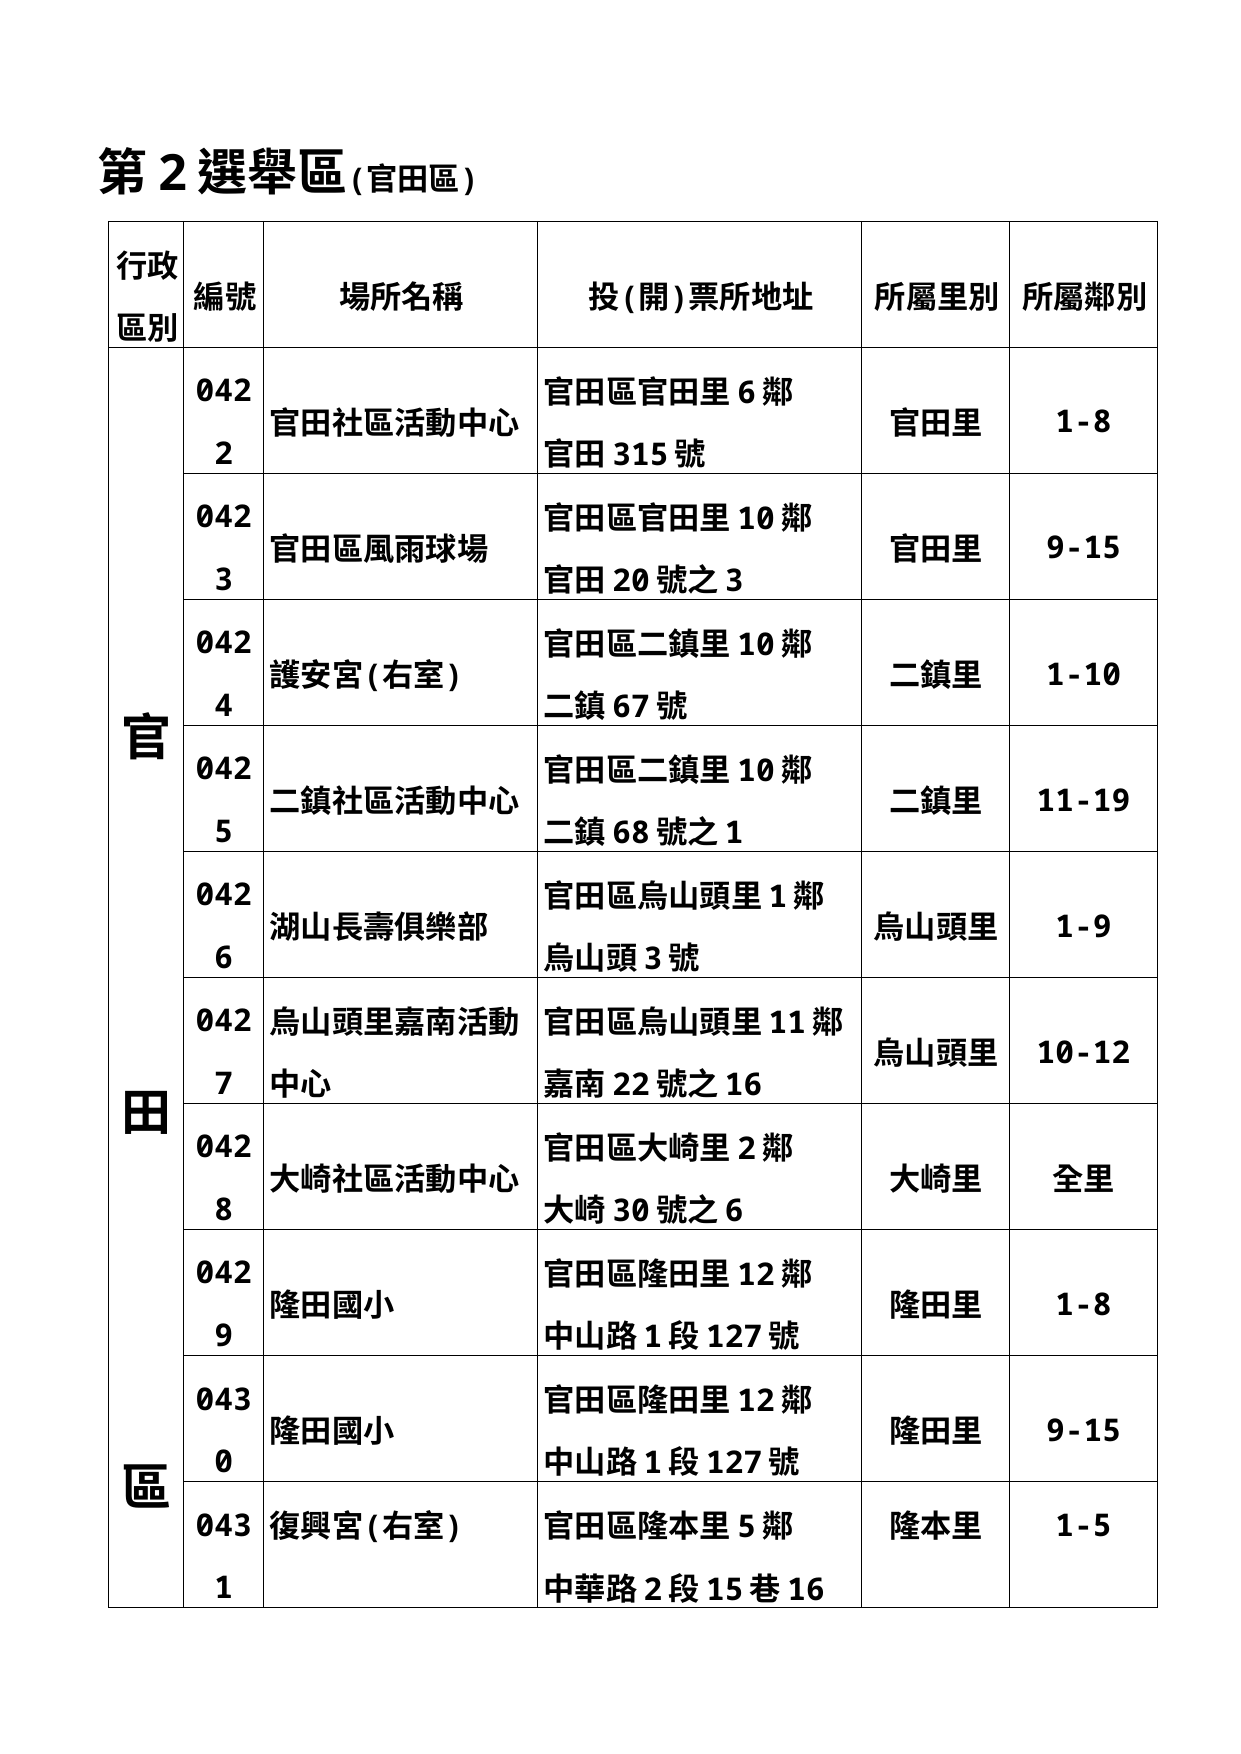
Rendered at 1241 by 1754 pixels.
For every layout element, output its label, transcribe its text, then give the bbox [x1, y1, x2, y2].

text 第2選舉區(官田區) [97, 96, 1161, 221]
table_cell 官田區隆田里12鄰 中山路1段127號 [538, 1356, 861, 1481]
table_cell 二鎮里 [862, 600, 1009, 725]
table_cell 復興宮(右室) [264, 1482, 537, 1607]
table_cell 官田區烏山頭里11鄰 嘉南22號之16 [538, 978, 861, 1103]
table_cell 0430 [184, 1356, 263, 1481]
table_cell 護安宮(右室) [264, 600, 537, 725]
table_cell 官田區官田里6鄰 官田315號 [538, 348, 861, 473]
table_cell 11-19 [1010, 726, 1157, 851]
table_cell 二鎮里 [862, 726, 1009, 851]
table_header 編號 [184, 222, 263, 347]
table_cell 0424 [184, 600, 263, 725]
table_cell 隆田國小 [264, 1230, 537, 1355]
table_cell 官田里 [862, 474, 1009, 599]
table_cell 官田社區活動中心 [264, 348, 537, 473]
table_cell 10-12 [1010, 978, 1157, 1103]
table_cell 官田區風雨球場 [264, 474, 537, 599]
table_cell 烏山頭里嘉南活動中心 [264, 978, 537, 1103]
table_cell 官田區隆本里5鄰 中華路2段15巷16 [538, 1482, 861, 1607]
table_cell 1-5 [1010, 1482, 1157, 1607]
table_cell 官田區二鎮里10鄰 二鎮67號 [538, 600, 861, 725]
table_cell 0427 [184, 978, 263, 1103]
table_cell 官田里 [862, 348, 1009, 473]
table_cell 1-9 [1010, 852, 1157, 977]
table_cell 烏山頭里 [862, 852, 1009, 977]
table_cell 1-10 [1010, 600, 1157, 725]
table_cell 9-15 [1010, 1356, 1157, 1481]
table_cell 0429 [184, 1230, 263, 1355]
table_header 所屬鄰別 [1010, 222, 1157, 347]
table_cell 0425 [184, 726, 263, 851]
table_cell 1-8 [1010, 1230, 1157, 1355]
table_cell 官田區大崎里2鄰 大崎30號之6 [538, 1104, 861, 1229]
table_cell 烏山頭里 [862, 978, 1009, 1103]
table_cell 0428 [184, 1104, 263, 1229]
table_cell 二鎮社區活動中心 [264, 726, 537, 851]
table_header 所屬里別 [862, 222, 1009, 347]
table_cell 9-15 [1010, 474, 1157, 599]
table_cell 0422 [184, 348, 263, 473]
table_cell 官田區二鎮里10鄰 二鎮68號之1 [538, 726, 861, 851]
table_cell 大崎里 [862, 1104, 1009, 1229]
table_cell 隆田里 [862, 1230, 1009, 1355]
table_cell 大崎社區活動中心 [264, 1104, 537, 1229]
table_header 投(開)票所地址 [538, 222, 861, 347]
table_cell 0431 [184, 1482, 263, 1607]
table_cell 0426 [184, 852, 263, 977]
table_cell 隆本里 [862, 1482, 1009, 1607]
table_header 行政 區別 [109, 222, 183, 347]
table_cell 官田區官田里10鄰 官田20號之3 [538, 474, 861, 599]
table_cell 隆田里 [862, 1356, 1009, 1481]
table_cell 官田區烏山頭里1鄰 烏山頭3號 [538, 852, 861, 977]
table_cell 官田區隆田里12鄰 中山路1段127號 [538, 1230, 861, 1355]
table_cell 0423 [184, 474, 263, 599]
table_header 場所名稱 [264, 222, 537, 347]
table_cell 1-8 [1010, 348, 1157, 473]
table_cell 官 田 區 [109, 348, 183, 1607]
table_cell 湖山長壽俱樂部 [264, 852, 537, 977]
table_cell 隆田國小 [264, 1356, 537, 1481]
table_cell 全里 [1010, 1104, 1157, 1229]
